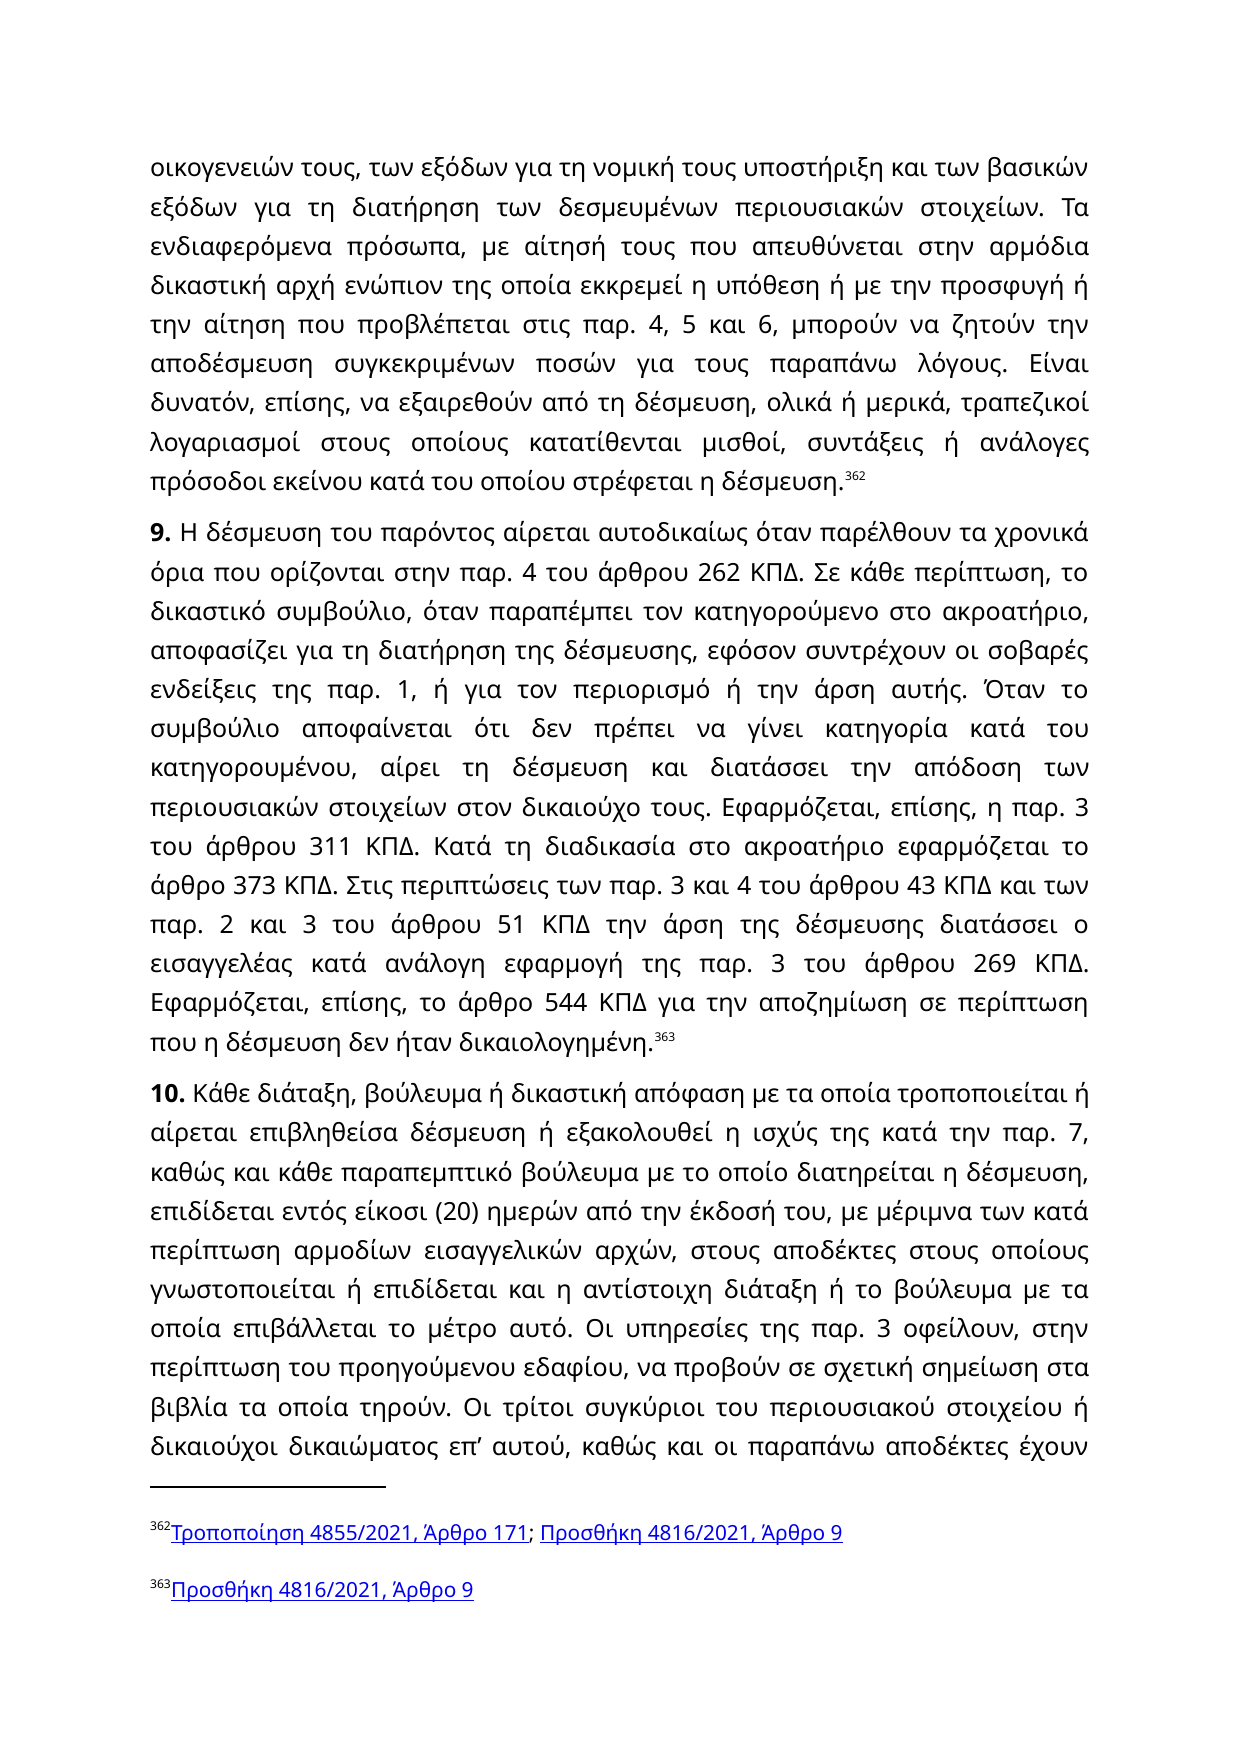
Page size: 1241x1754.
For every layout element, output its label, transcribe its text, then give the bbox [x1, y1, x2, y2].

text Τροποποίηση 4855/2021, Άρθρο 171; Προσθήκη 4816/2021, Άρθρο 9 [150, 1518, 1090, 1546]
text οικογενειών τους, των εξόδων για τη νομική τους υποστήριξη και των βασικών εξόδων για τη διατήρηση των δεσμευμένων περιουσιακών στοιχείων. Τα ενδιαφερόμενα πρόσωπα, με αίτησή τους που απευθύνεται στην αρμόδια δικαστική αρχή ενώπιον της οποία εκκρεμεί η υπόθεση ή με την προσφυγή ή την αίτηση που προβλέπεται στις παρ. 4, 5 και 6, μπορούν να ζητούν την αποδέσμευση συγκεκριμένων ποσών για τους παραπάνω λόγους. Είναι δυνατόν, επίσης, να εξαιρεθούν από τη δέσμευση, ολικά ή μερικά, τραπεζικοί λογαριασμοί στους οποίους κατατίθενται μισθοί, συντάξεις ή ανάλογες πρόσοδοι εκείνου κατά του οποίου στρέφεται η δέσμευση. [150, 150, 1090, 497]
text Προσθήκη 4816/2021, Άρθρο 9 [150, 1576, 1090, 1604]
text 10. Κάθε διάταξη, βούλευμα ή δικαστική απόφαση με τα οποία τροποποιείται ή αίρεται επιβληθείσα δέσμευση ή εξακολουθεί η ισχύς της κατά την παρ. 7, καθώς και κάθε παραπεμπτικό βούλευμα με το οποίο διατηρείται η δέσμευση, επιδίδεται εντός είκοσι (20) ημερών από την έκδοσή του, με μέριμνα των κατά περίπτωση αρμοδίων εισαγγελικών αρχών, στους αποδέκτες στους οποίους γνωστοποιείται ή επιδίδεται και η αντίστοιχη διάταξη ή το βούλευμα με τα οποία επιβάλλεται το μέτρο αυτό. Οι υπηρεσίες της παρ. 3 οφείλουν, στην περίπτωση του προηγούμενου εδαφίου, να προβούν σε σχετική σημείωση στα βιβλία τα οποία τηρούν. Οι τρίτοι συγκύριοι του περιουσιακού στοιχείου ή δικαιούχοι δικαιώματος επ’ αυτού, καθώς και οι παραπάνω αποδέκτες έχουν [150, 1076, 1090, 1462]
text 9. Η δέσμευση του παρόντος αίρεται αυτοδικαίως όταν παρέλθουν τα χρονικά όρια που ορίζονται στην παρ. 4 του άρθρου 262 ΚΠΔ. Σε κάθε περίπτωση, το δικαστικό συμβούλιο, όταν παραπέμπει τον κατηγορούμενο στο ακροατήριο, αποφασίζει για τη διατήρηση της δέσμευσης, εφόσον συντρέχουν οι σοβαρές ενδείξεις της παρ. 1, ή για τον περιορισμό ή την άρση αυτής. Όταν το συμβούλιο αποφαίνεται ότι δεν πρέπει να γίνει κατηγορία κατά του κατηγορουμένου, αίρει τη δέσμευση και διατάσσει την απόδοση των περιουσιακών στοιχείων στον δικαιούχο τους. Εφαρμόζεται, επίσης, η παρ. 3 του άρθρου 311 ΚΠΔ. Κατά τη διαδικασία στο ακροατήριο εφαρμόζεται το άρθρο 373 ΚΠΔ. Στις περιπτώσεις των παρ. 3 και 4 του άρθρου 43 ΚΠΔ και των παρ. 2 και 3 του άρθρου 51 ΚΠΔ την άρση της δέσμευσης διατάσσει ο εισαγγελέας κατά ανάλογη εφαρμογή της παρ. 3 του άρθρου 269 ΚΠΔ. Εφαρμόζεται, επίσης, το άρθρο 544 ΚΠΔ για την αποζημίωση σε περίπτωση που η δέσμευση δεν ήταν δικαιολογημένη. [150, 515, 1090, 1058]
